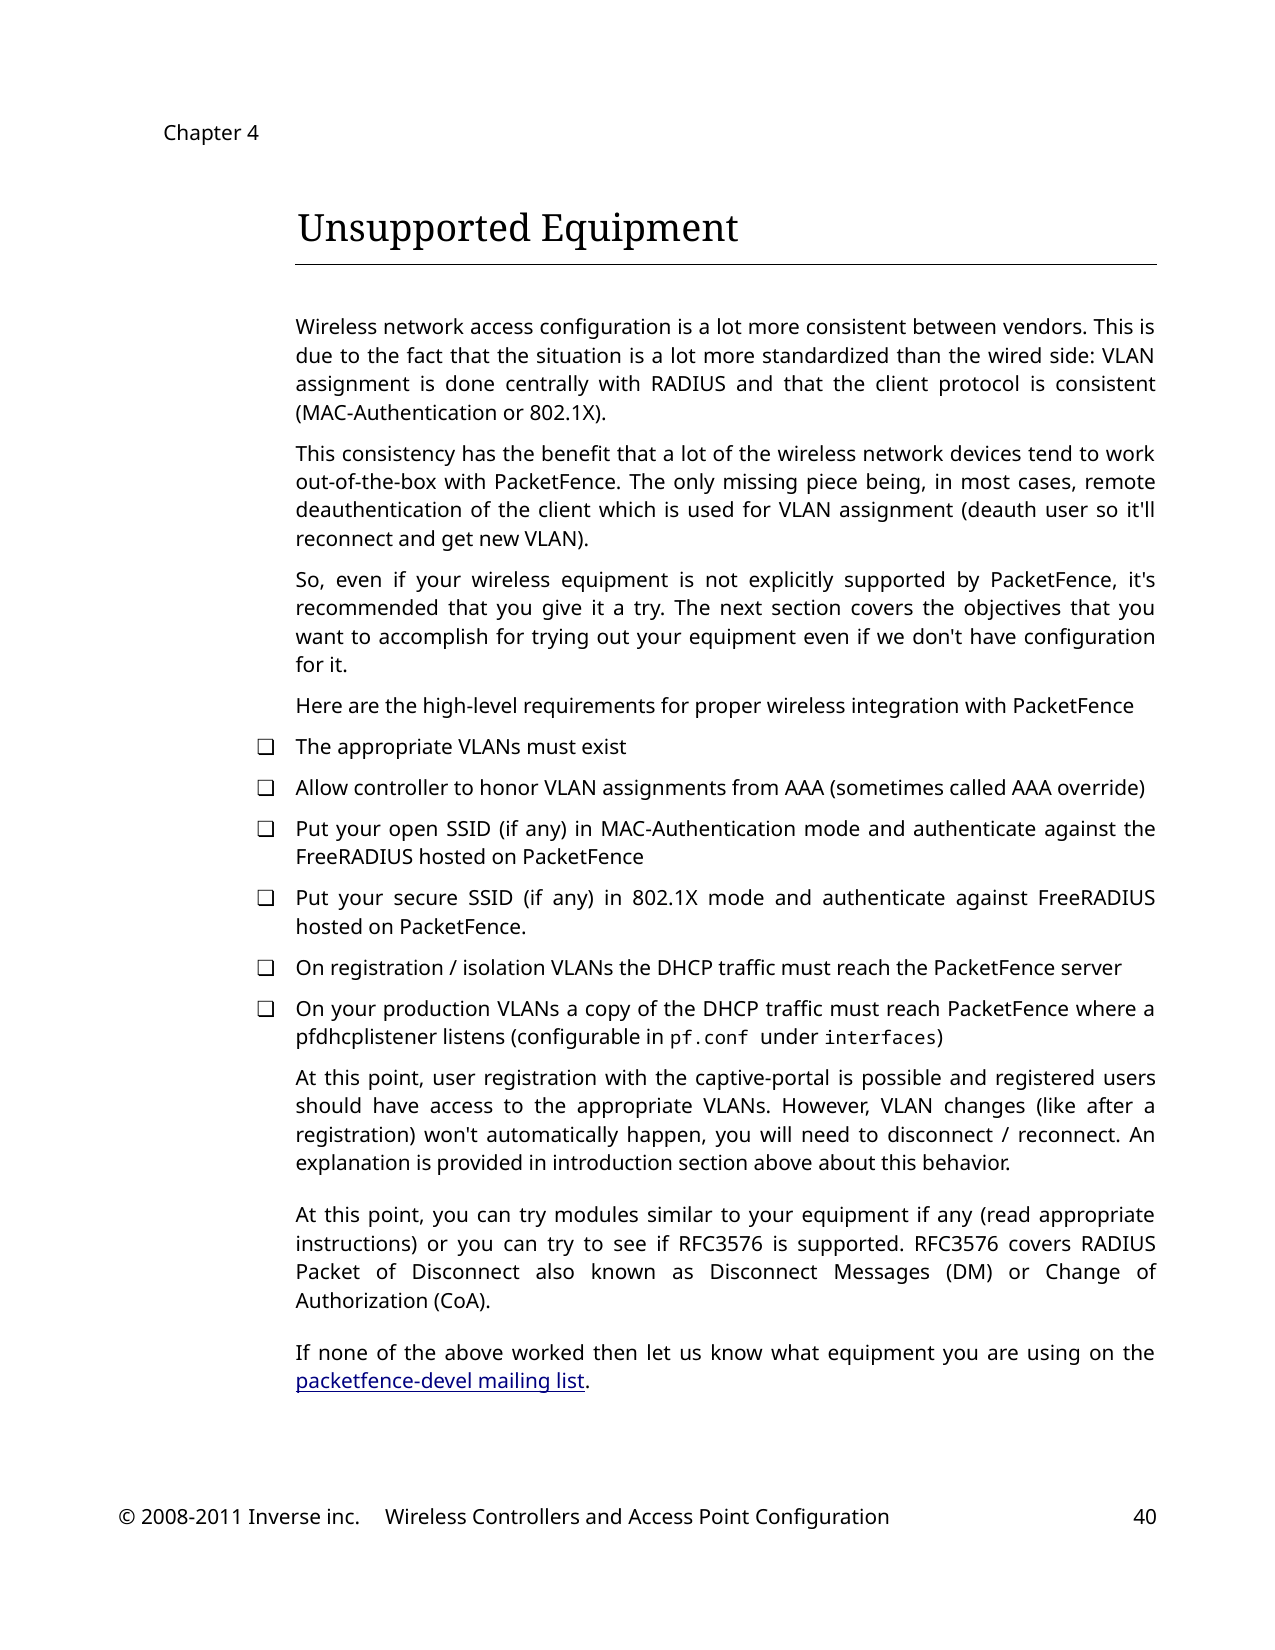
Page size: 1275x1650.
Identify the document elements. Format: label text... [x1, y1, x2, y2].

list ❏ On your production VLANs a copy of the DHCP traffic must reach PacketFence where a pfdhcplistener listens (configurable in pf.conf under interfaces) [256, 994, 1157, 1051]
text Wireless network access configuration is a lot more consistent between vendors. This is due to the fact that the situation is a lot more standardized than the wired side: VLAN assignment is done centrally with RADIUS and that the client protocol is consistent (MAC-Authentication or 802.1X). [295, 312, 1157, 426]
text At this point, you can try modules similar to your equipment if any (read appropriate instructions) or you can try to see if RFC3576 is supported. RFC3576 covers RADIUS Packet of Disconnect also known as Disconnect Messages (DM) or Change of Authorization (CoA). [295, 1201, 1157, 1314]
text If none of the above worked then let us know what equipment you are using on the packetfence-devel mailing list. [295, 1338, 1157, 1395]
subtitle Unsupported Equipment [295, 201, 1157, 264]
list ❏ Put your secure SSID (if any) in 802.1X mode and authenticate against FreeRADIUS hosted on PacketFence. [256, 883, 1157, 940]
text This consistency has the benefit that a lot of the wireless network devices tend to work out-of-the-box with PacketFence. The only missing piece being, in most cases, remote deauthentication of the client which is used for VLAN assignment (deauth user so it'll reconnect and get new VLAN). [295, 439, 1157, 552]
text So, even if your wireless equipment is not explicitly supported by PacketFence, it's recommended that you give it a try. The next section covers the objectives that you want to accomplish for trying out your equipment even if we don't have configuration for it. [295, 565, 1157, 679]
text At this point, user registration with the captive-portal is possible and registered users should have access to the appropriate VLANs. However, VLAN changes (like after a registration) won't automatically happen, you will need to disconnect / reconnect. An explanation is provided in introduction section above about this behavior. [295, 1063, 1157, 1177]
list ❏ On registration / isolation VLANs the DHCP traffic must reach the PacketFence server [256, 953, 1157, 981]
text Here are the high-level requirements for proper wireless integration with PacketFence [295, 691, 1157, 720]
list ❏ Put your open SSID (if any) in MAC-Authentication mode and authenticate against the FreeRADIUS hosted on PacketFence [256, 814, 1157, 871]
list ❏ Allow controller to honor VLAN assignments from AAA (sometimes called AAA override) [256, 773, 1157, 802]
list ❏ The appropriate VLANs must exist [256, 732, 1157, 761]
